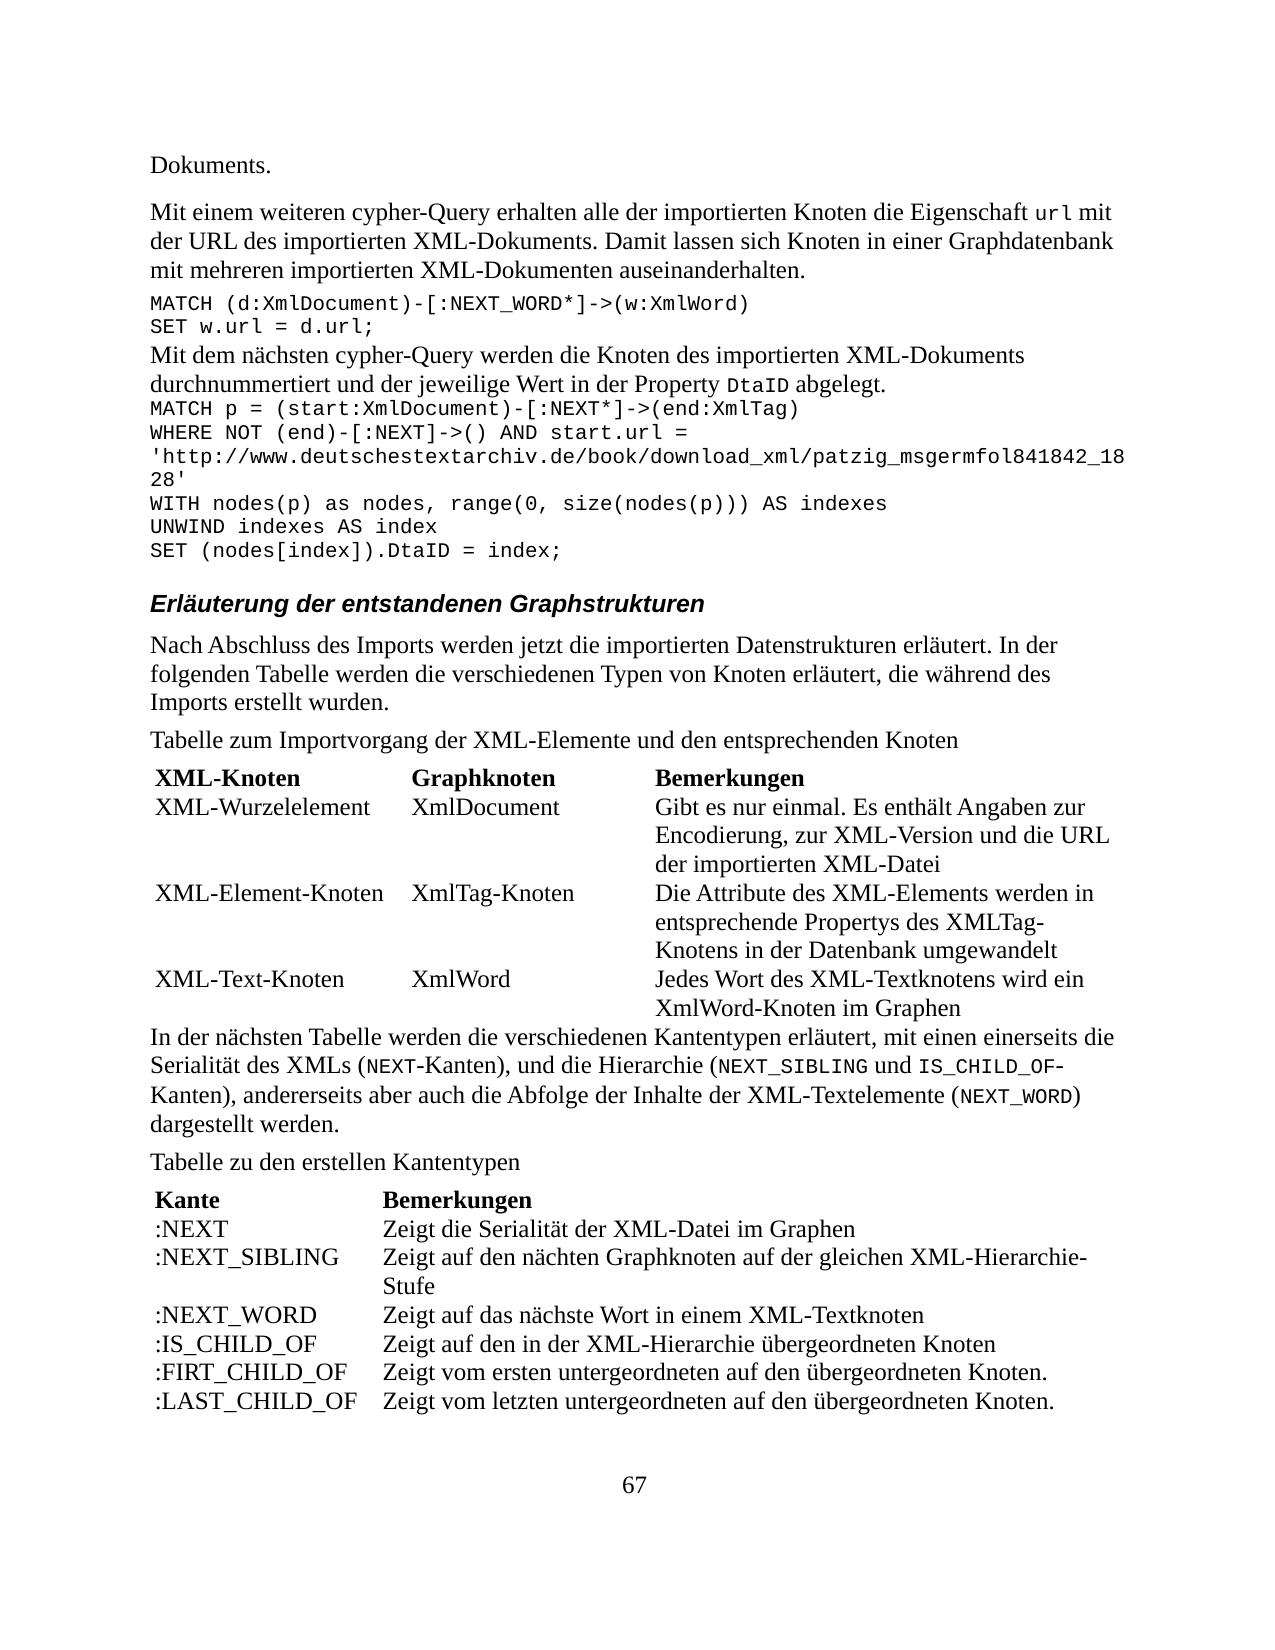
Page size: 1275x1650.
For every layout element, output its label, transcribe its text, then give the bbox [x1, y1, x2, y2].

table_cell XML-Text-Knoten [150, 964, 407, 1022]
table_header Bemerkungen [378, 1185, 1125, 1214]
table_cell :FIRT_CHILD_OF [150, 1358, 378, 1386]
table_cell Zeigt die Serialität der XML-Datei im Graphen [378, 1214, 1125, 1242]
table_cell :NEXT_SIBLING [150, 1243, 378, 1300]
text SET w.url = d.url; [150, 316, 1125, 340]
text WITH nodes(p) as nodes, range(0, size(nodes(p))) AS indexes [150, 493, 1125, 517]
text Nach Abschluss des Imports werden jetzt die importierten Datenstrukturen erläutert. In der folgenden Tabelle werden die verschiedenen Typen von Knoten erläutert, die während des Imports erstellt wurden. [150, 630, 1125, 716]
table_cell :NEXT [150, 1214, 378, 1242]
table_cell XML-Wurzelelement [150, 792, 407, 878]
text WHERE NOT (end)-[:NEXT]->() AND start.url = 'http://www.deutschestextarchiv.de/book/download_xml/patzig_msgermfol841842_1828' [150, 422, 1125, 493]
text In der nächsten Tabelle werden die verschiedenen Kantentypen erläutert, mit einen einerseits die Serialität des XMLs (NEXT-Kanten), und die Hierarchie (NEXT_SIBLING und IS_CHILD_OF-Kanten), andererseits aber auch die Abfolge der Inhalte der XML-Textelemente (NEXT_WORD) dargestellt werden. [150, 1022, 1125, 1138]
table_header Kante [150, 1185, 378, 1214]
text Tabelle zu den erstellen Kantentypen [150, 1147, 1125, 1176]
table_cell XmlDocument [407, 792, 650, 878]
table_cell Gibt es nur einmal. Es enthält Angaben zur Encodierung, zur XML-Version und die URL der importierten XML-Datei [650, 792, 1125, 878]
text MATCH p = (start:XmlDocument)-[:NEXT*]->(end:XmlTag) [150, 398, 1125, 422]
text Mit dem nächsten cypher-Query werden die Knoten des importierten XML-Dokuments durchnummertiert und der jeweilige Wert in der Property DtaID abgelegt. [150, 340, 1125, 398]
table_cell XML-Element-Knoten [150, 878, 407, 964]
table_cell Zeigt auf den nächten Graphknoten auf der gleichen XML-Hierarchie-Stufe [378, 1243, 1125, 1300]
table_cell Zeigt vom ersten untergeordneten auf den übergeordneten Knoten. [378, 1358, 1125, 1386]
table_cell :NEXT_WORD [150, 1300, 378, 1329]
table_header Graphknoten [407, 763, 650, 792]
text UNWIND indexes AS index [150, 517, 1125, 540]
table_cell Zeigt vom letzten untergeordneten auf den übergeordneten Knoten. [378, 1386, 1125, 1415]
table_cell XmlWord [407, 964, 650, 1022]
table_header XML-Knoten [150, 763, 407, 792]
table_header Bemerkungen [650, 763, 1125, 792]
subtitle Erläuterung der entstandenen Graphstrukturen [150, 589, 1125, 617]
table_cell Zeigt auf das nächste Wort in einem XML-Textknoten [378, 1300, 1125, 1329]
table_cell Zeigt auf den in der XML-Hierarchie übergeordneten Knoten [378, 1329, 1125, 1357]
text Tabelle zum Importvorgang der XML-Elemente und den entsprechenden Knoten [150, 725, 1125, 754]
table_cell XmlTag-Knoten [407, 878, 650, 964]
table_cell :LAST_CHILD_OF [150, 1386, 378, 1415]
table_cell Jedes Wort des XML-Textknotens wird ein XmlWord-Knoten im Graphen [650, 964, 1125, 1022]
table_cell :IS_CHILD_OF [150, 1329, 378, 1357]
table_cell Die Attribute des XML-Elements werden in entsprechende Propertys des XMLTag-Knotens in der Datenbank umgewandelt [650, 878, 1125, 964]
text Mit einem weiteren cypher-Query erhalten alle der importierten Knoten die Eigenschaft url mit der URL des importierten XML-Dokuments. Damit lassen sich Knoten in einer Graphdatenbank mit mehreren importierten XML-Dokumenten auseinanderhalten. [150, 197, 1125, 284]
text MATCH (d:XmlDocument)-[:NEXT_WORD*]->(w:XmlWord) [150, 293, 1125, 316]
text Dokuments. [150, 150, 1125, 179]
text SET (nodes[index]).DtaID = index; [150, 540, 1125, 564]
